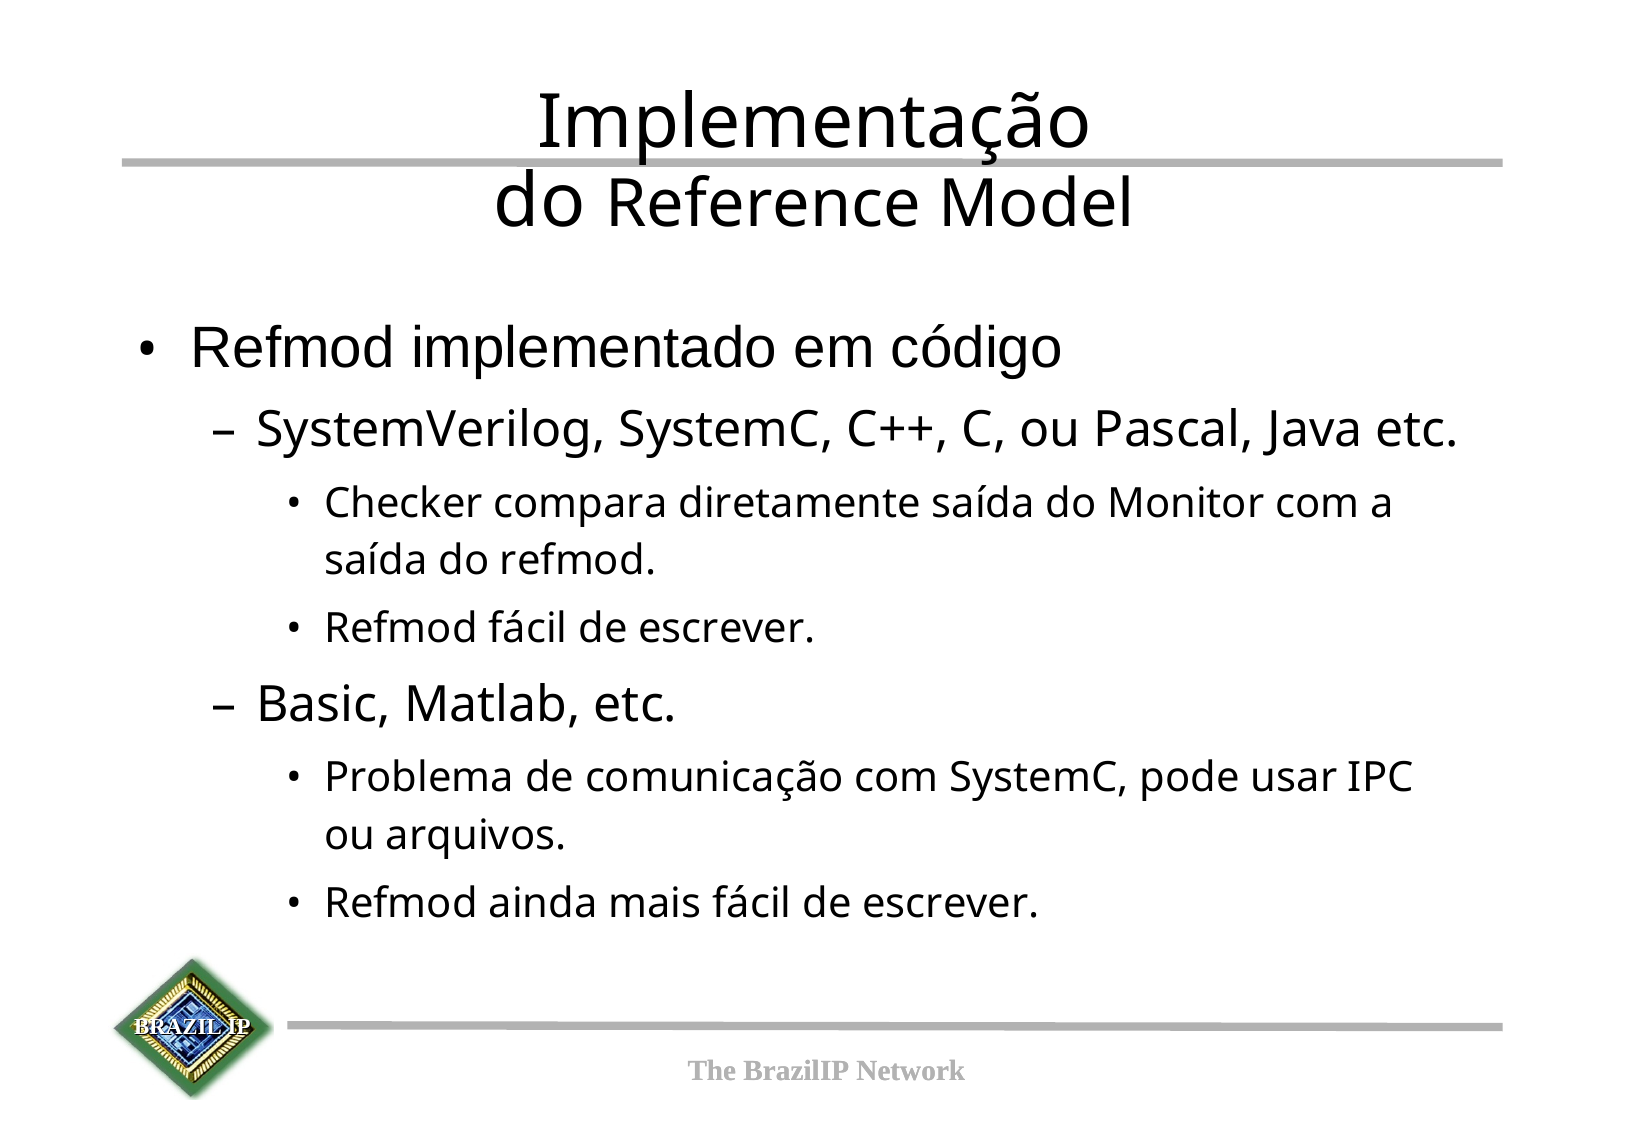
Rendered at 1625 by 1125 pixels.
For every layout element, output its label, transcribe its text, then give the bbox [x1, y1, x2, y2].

picture [108, 953, 274, 1100]
list Refmod implementado em código SystemVerilog, SystemC, C++, C, ou Pascal, Java etc. Checker compara diretamente saída do Monitor com a saída do refmod. Refmod fácil de escrever. Basic, Matlab, etc. Problema de comunicação com SystemC, pode usar IPC ou arquivos. Refmod ainda mais fácil de escrever. [121, 306, 1488, 943]
title Implementação do Reference Model [124, 69, 1506, 257]
